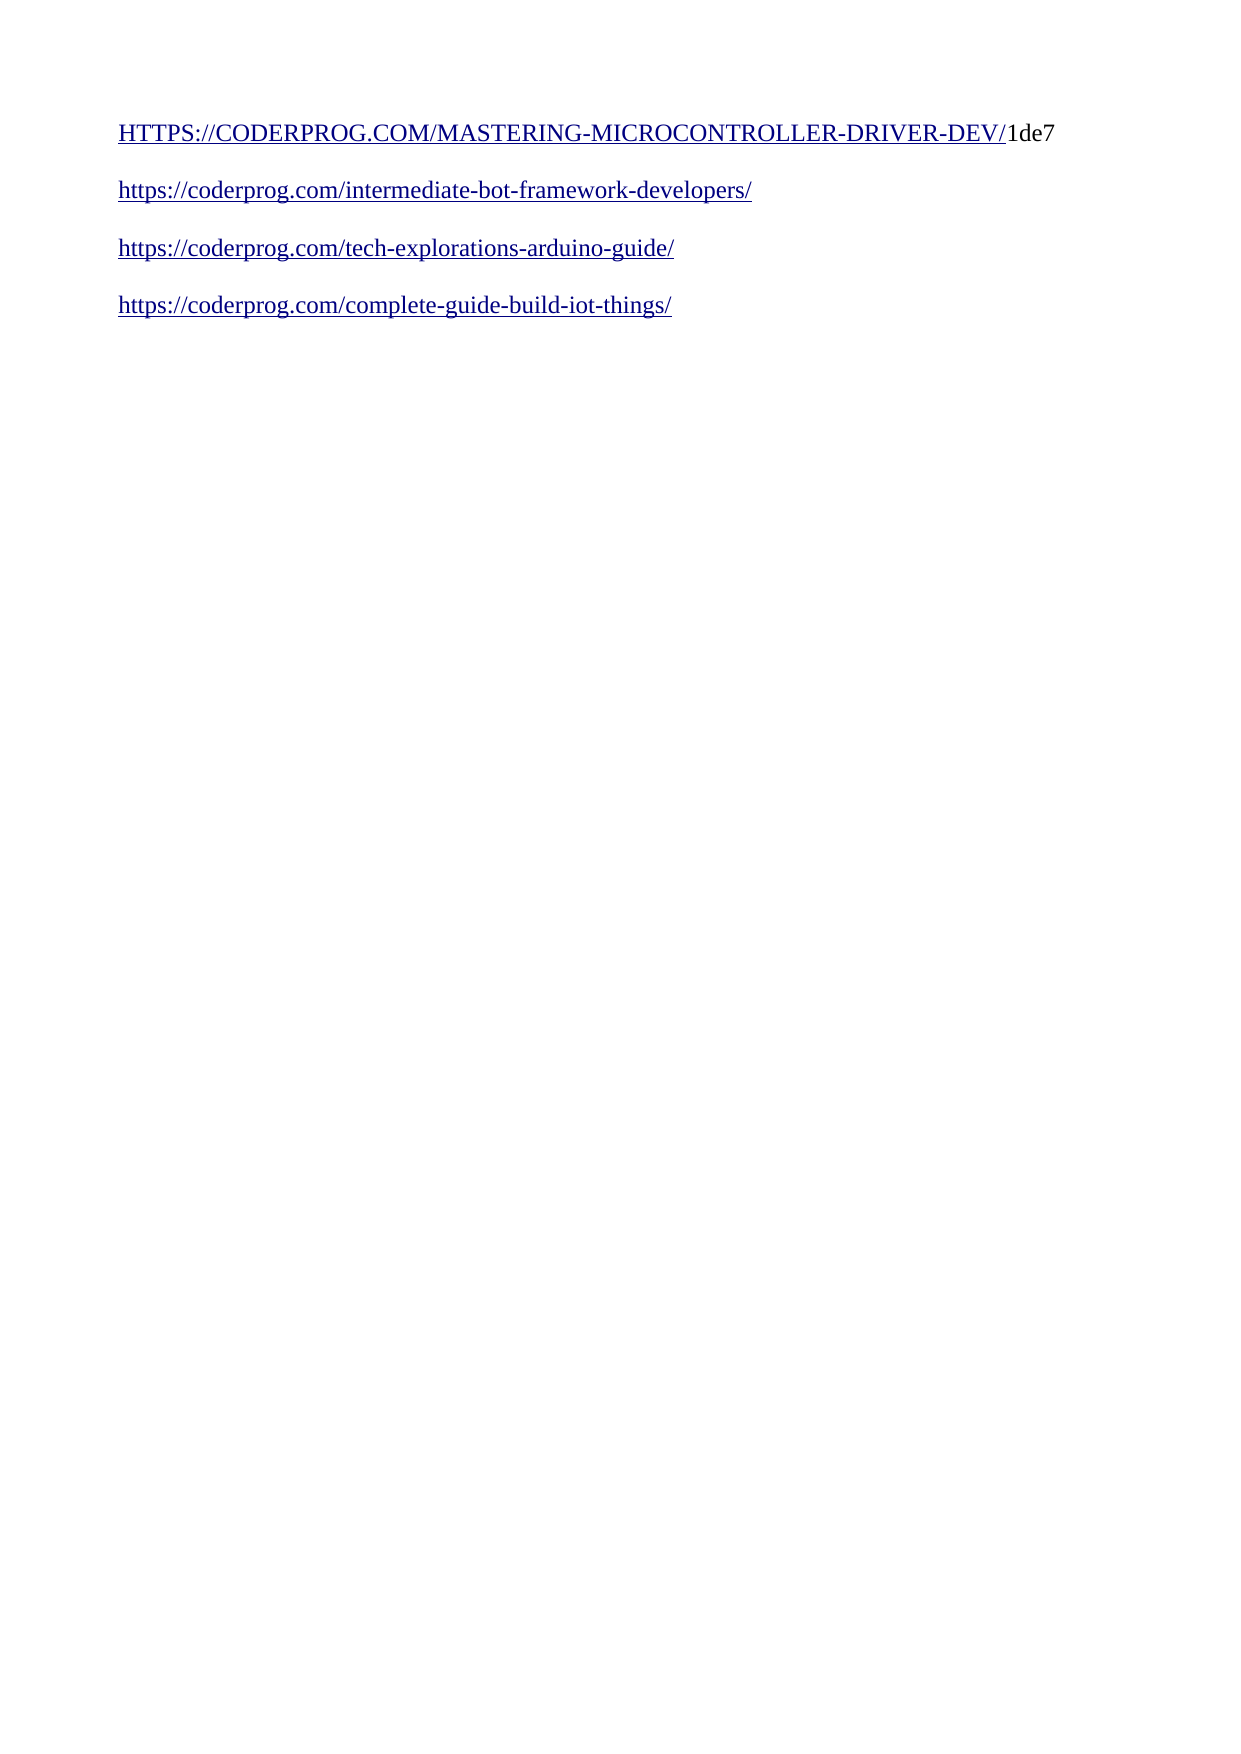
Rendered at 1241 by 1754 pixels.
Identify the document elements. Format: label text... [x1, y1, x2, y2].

text https://coderprog.com/intermediate-bot-framework-developers/ [118, 176, 1122, 204]
text https://coderprog.com/complete-guide-build-iot-things/ [118, 291, 1122, 319]
text https://coderprog.com/tech-explorations-arduino-guide/ [118, 233, 1122, 262]
text HTTPS://CODERPROG.COM/MASTERING-MICROCONTROLLER-DRIVER-DEV/1de7 [118, 118, 1122, 147]
